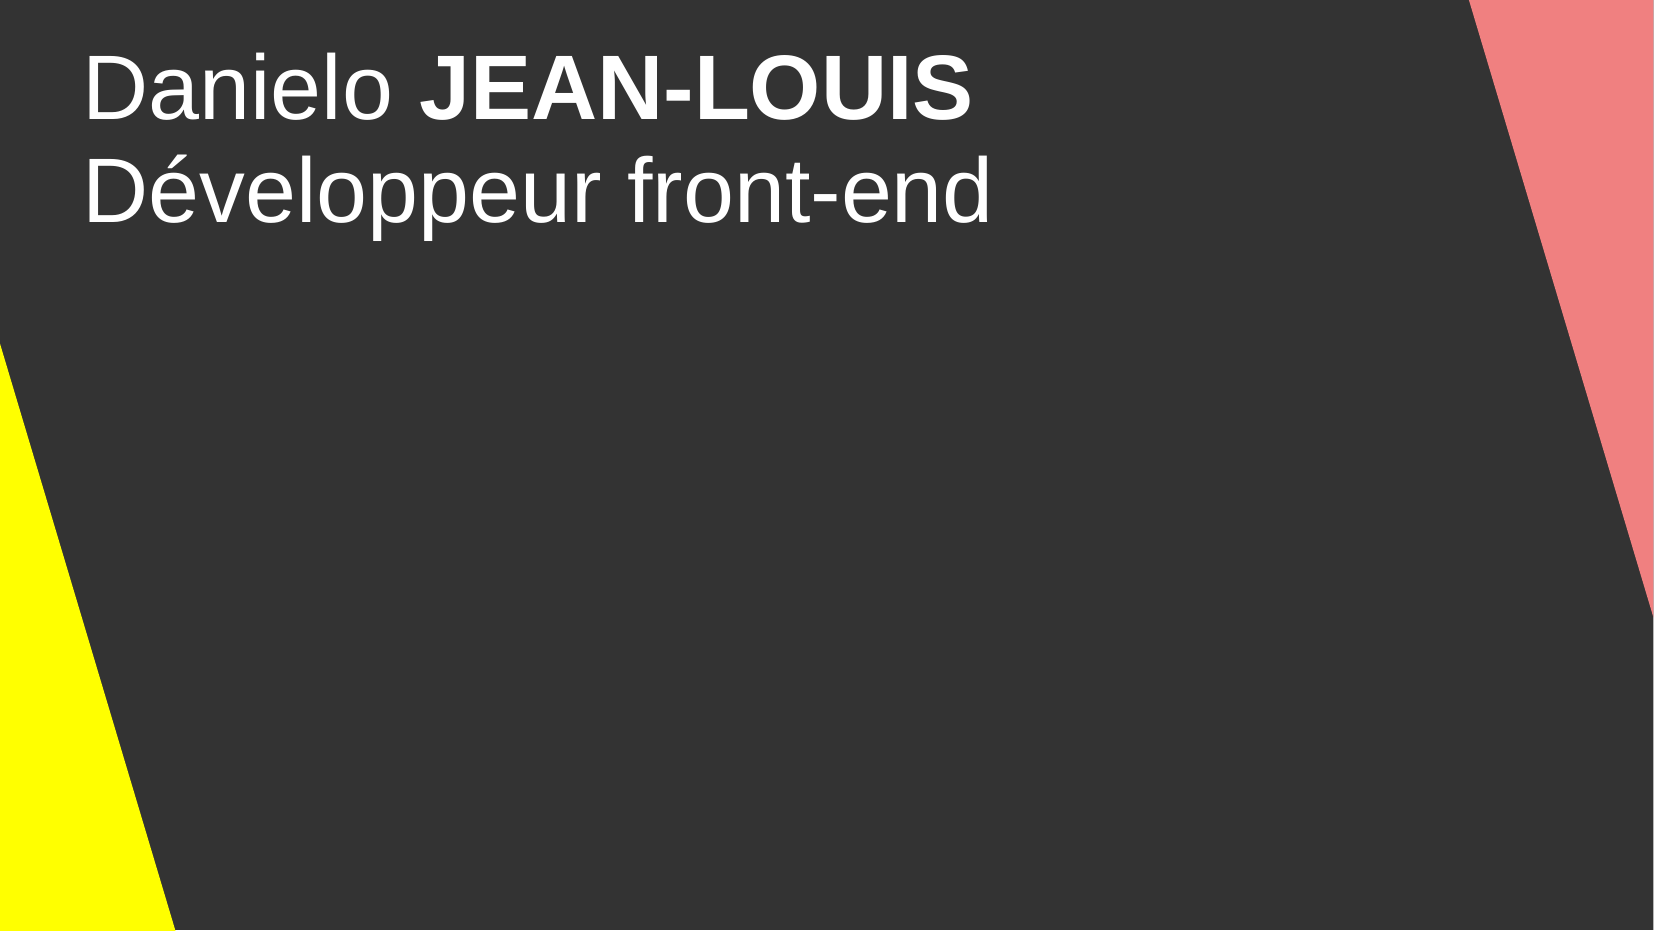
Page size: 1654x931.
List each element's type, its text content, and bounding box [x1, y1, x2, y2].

subtitle Danielo JEAN-LOUIS Développeur front-end [82, 36, 1571, 758]
text_box [0, 343, 176, 931]
text_box [1468, 0, 1654, 620]
